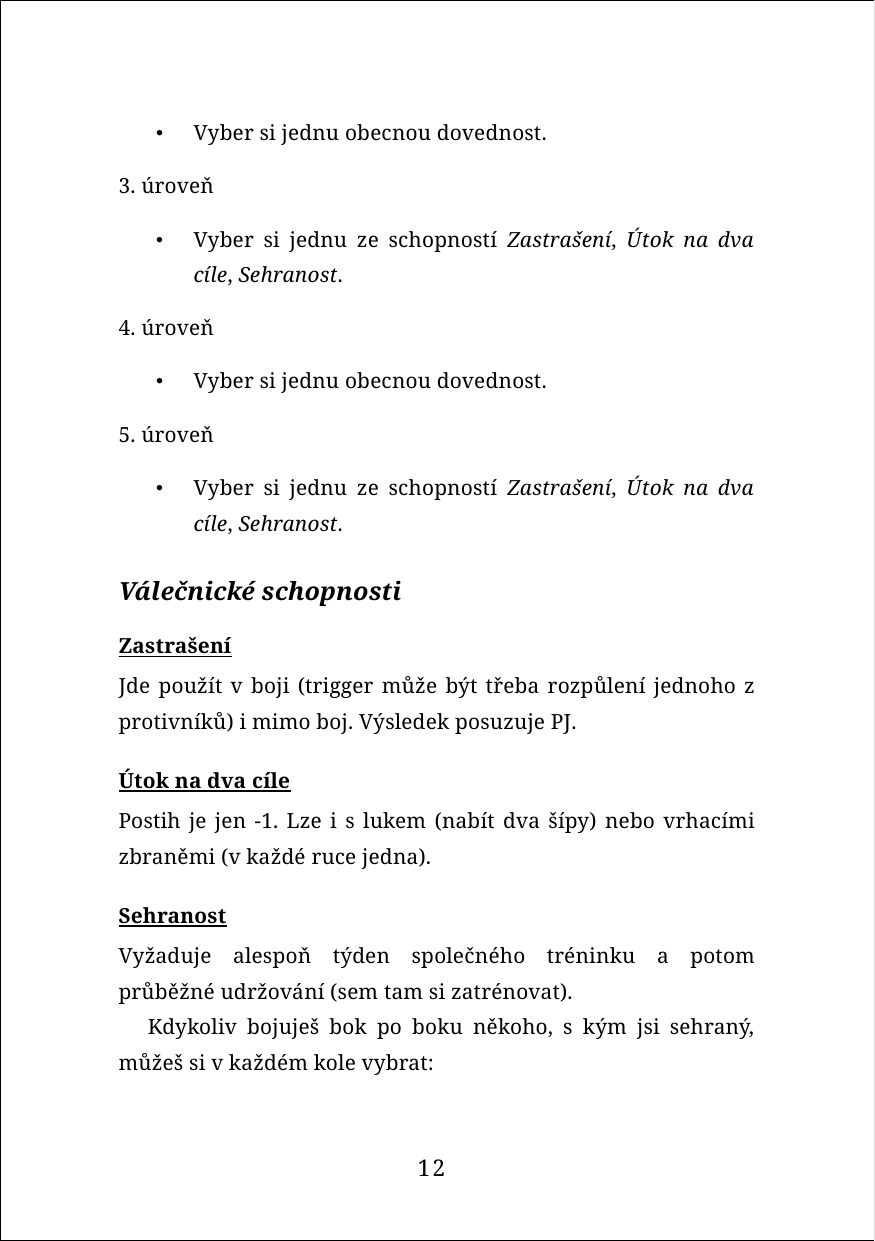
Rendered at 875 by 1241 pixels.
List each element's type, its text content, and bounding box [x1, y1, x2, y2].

list Vyber si jednu obecnou dovednost. [156, 367, 756, 395]
text 3. úroveň [118, 171, 756, 200]
subtitle Sehranost [118, 901, 756, 929]
list Vyber si jednu ze schopností Zastrašení, Útok na dva cíle, Sehranost. [156, 225, 756, 289]
text Vyžaduje alespoň týden společného tréninku a potom průběžné udržování (sem tam si zatrénovat). Kdykoliv bojuješ bok po boku někoho, s kým jsi sehraný, můžeš si v každém kole vybrat: [118, 941, 756, 1076]
text Postih je jen -1. Lze i s lukem (nabít dva šípy) nebo vrhacími zbraněmi (v každé ruce jedna). [118, 806, 756, 870]
text 5. úroveň [118, 420, 756, 448]
text Jde použít v boji (trigger může být třeba rozpůlení jednoho z protivníků) i mimo boj. Výsledek posuzuje PJ. [118, 672, 756, 736]
subtitle Zastrašení [118, 631, 756, 660]
subtitle Válečnické schopnosti [118, 574, 756, 608]
list Vyber si jednu obecnou dovednost. [156, 118, 756, 147]
text 4. úroveň [118, 313, 756, 342]
subtitle Útok na dva cíle [118, 766, 756, 795]
list Vyber si jednu ze schopností Zastrašení, Útok na dva cíle, Sehranost. [156, 473, 756, 537]
